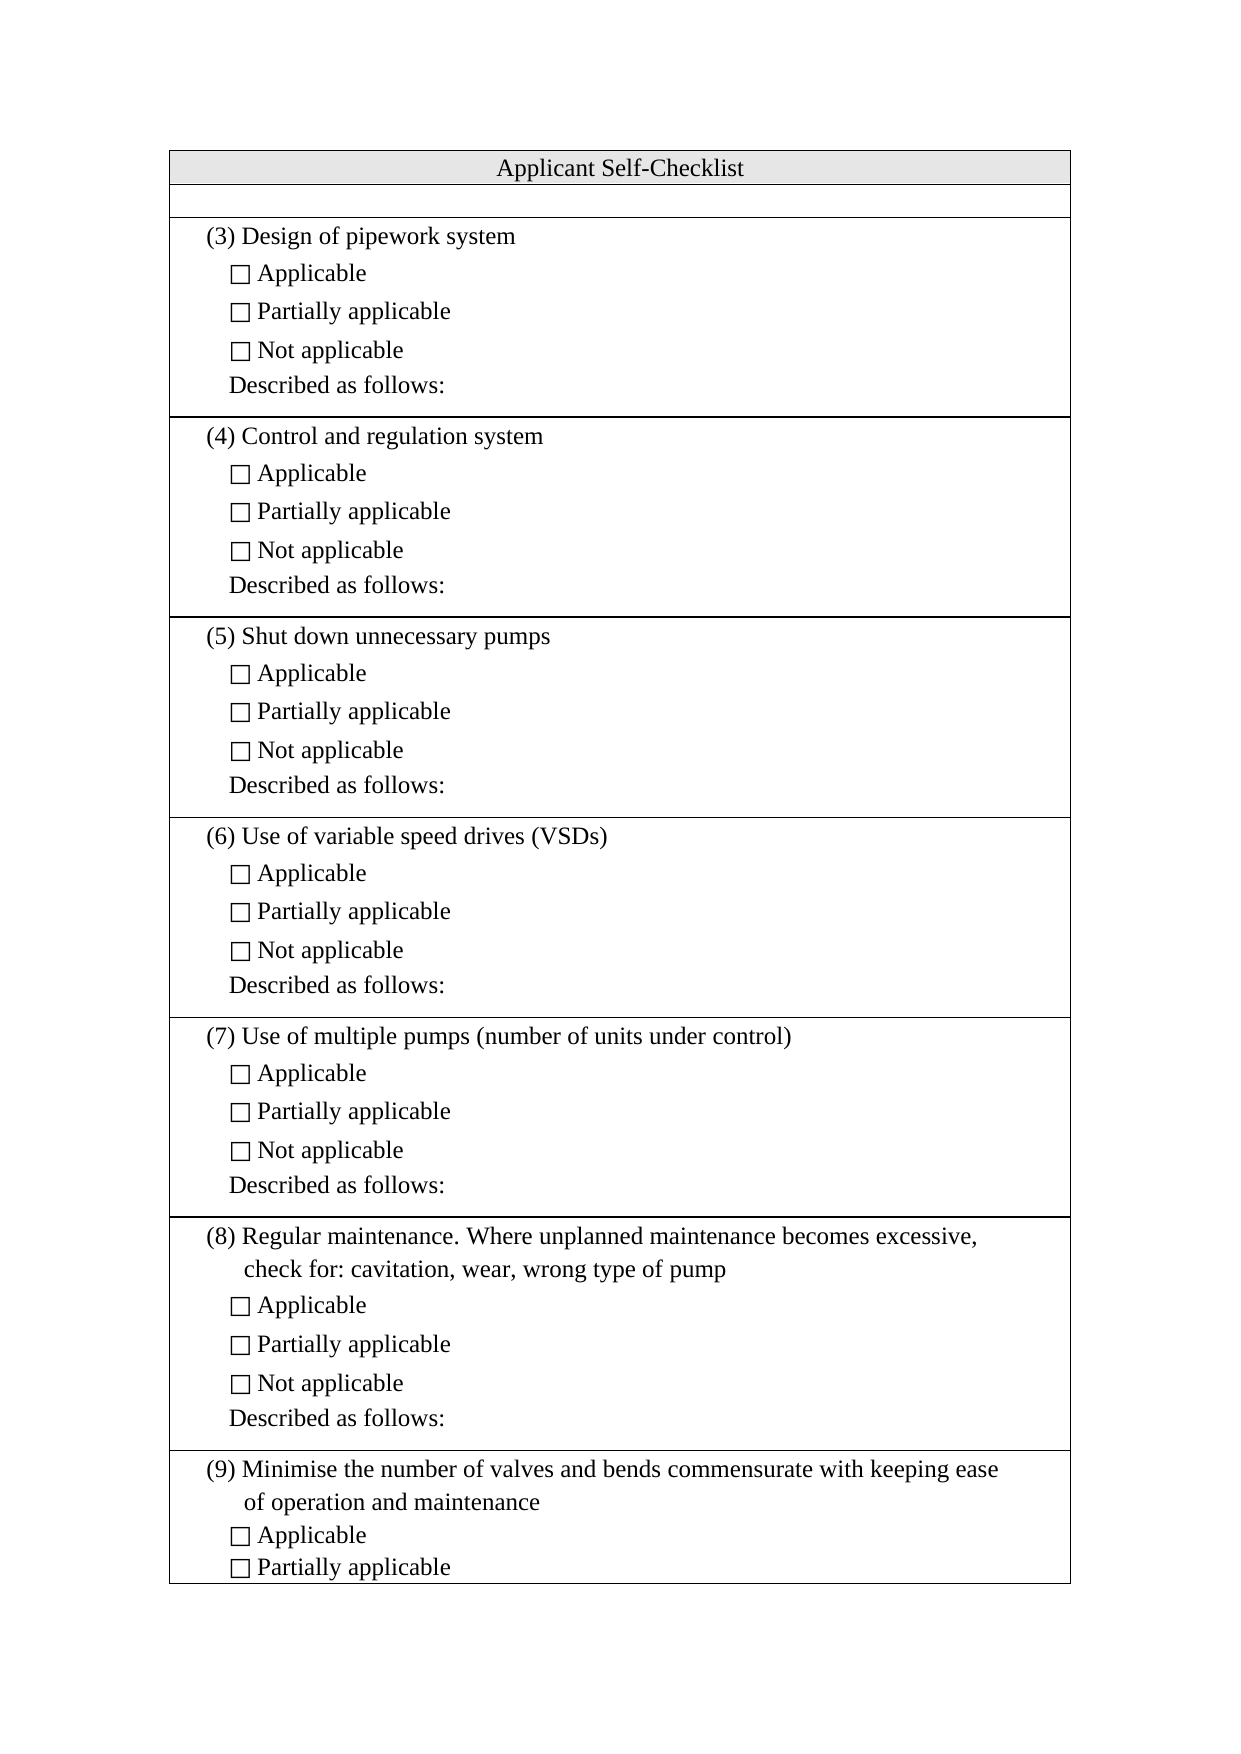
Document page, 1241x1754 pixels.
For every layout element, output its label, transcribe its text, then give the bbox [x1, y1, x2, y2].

table_header Applicant Self-Checklist [170, 151, 1070, 183]
table_cell Control and regulation system Applicable Partially applicable Not applicable Described as follows: [170, 418, 1070, 616]
table_cell [170, 185, 1070, 217]
table_cell Use of variable speed drives (VSDs) Applicable Partially applicable Not applicable Described as follows: [170, 818, 1070, 1017]
table_cell Use of multiple pumps (number of units under control) Applicable Partially applicable Not applicable Described as follows: [170, 1018, 1070, 1216]
table_cell Shut down unnecessary pumps Applicable Partially applicable Not applicable Described as follows: [170, 618, 1070, 817]
table_cell Design of pipework system Applicable Partially applicable Not applicable Described as follows: [170, 218, 1070, 416]
table_cell Regular maintenance. Where unplanned maintenance becomes excessive, check for: cavitation, wear, wrong type of pump Applicable Partially applicable Not applicable Described as follows: [170, 1218, 1070, 1450]
table_cell Minimise the number of valves and bends commensurate with keeping ease of operation and maintenance Applicable Partially applicable [170, 1451, 1070, 1583]
